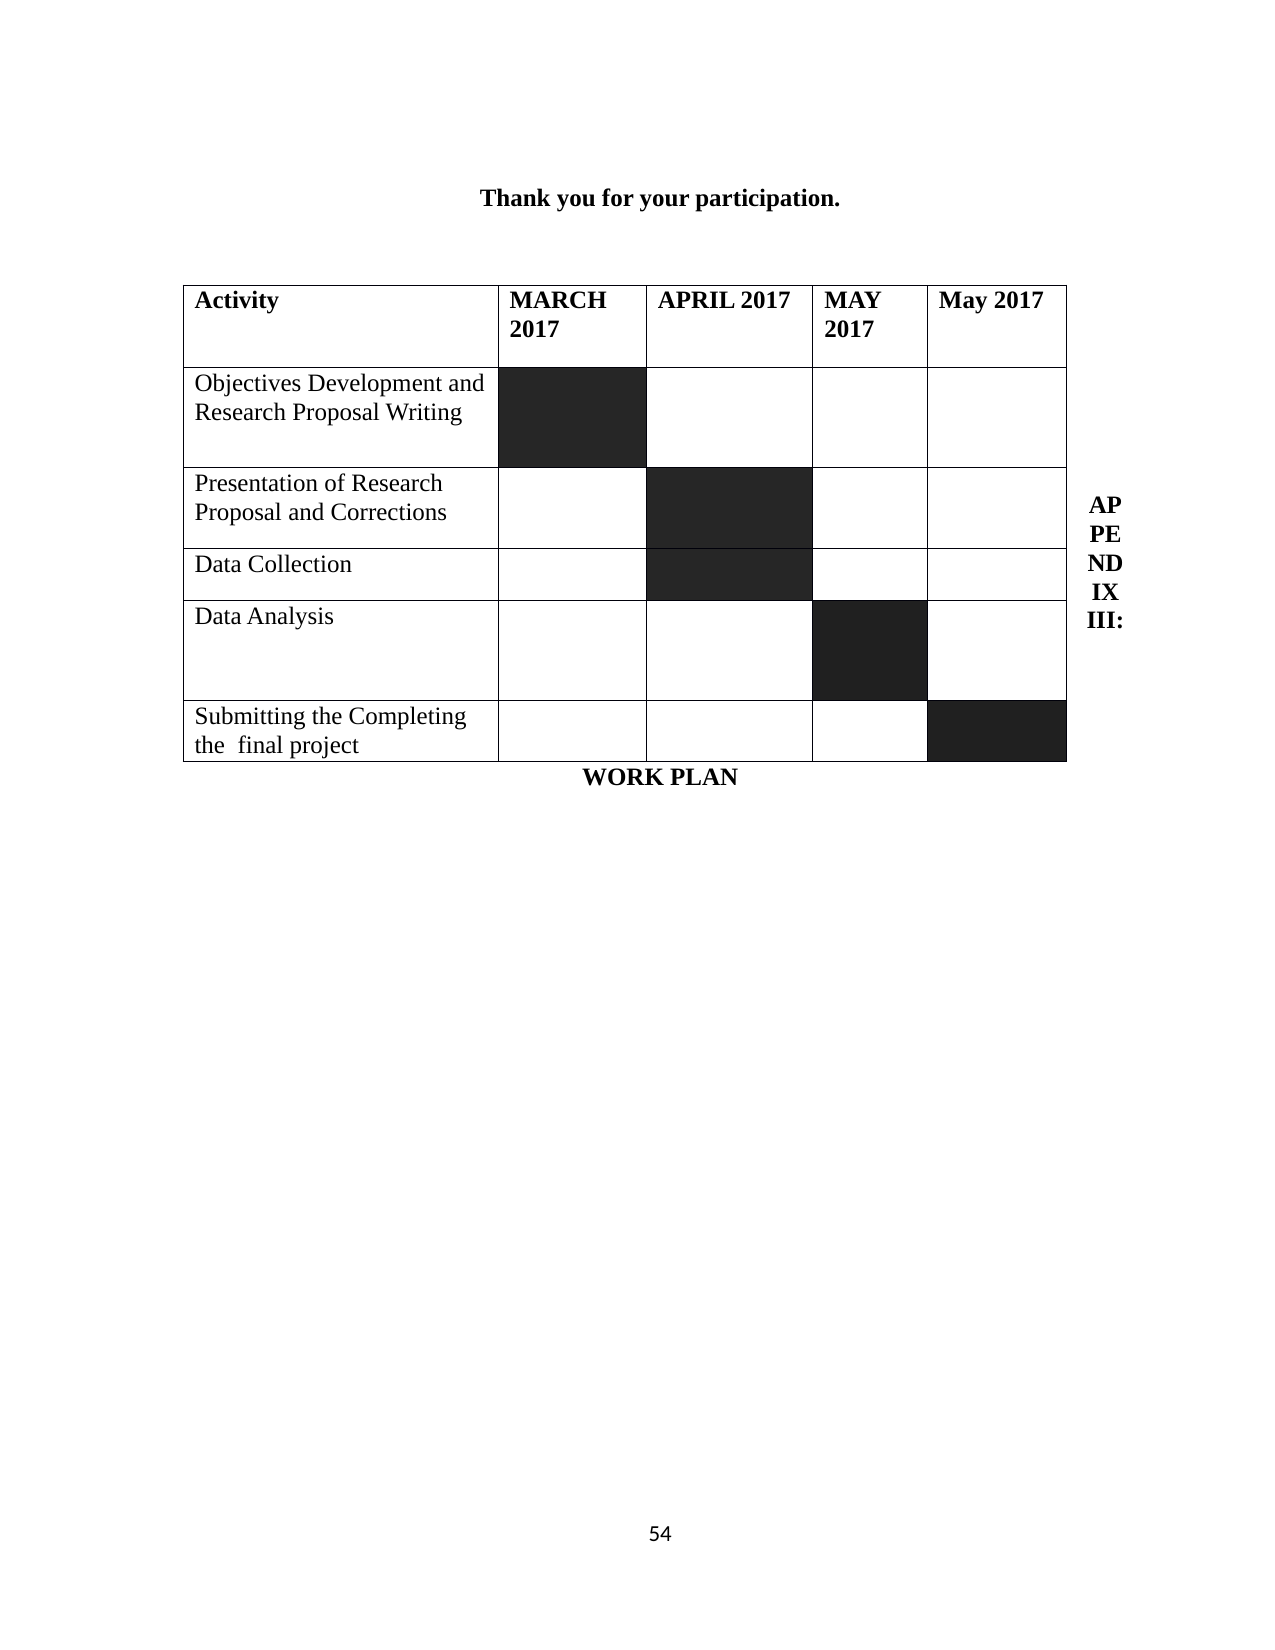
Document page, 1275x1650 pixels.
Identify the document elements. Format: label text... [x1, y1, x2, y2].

table_cell Data Collection [184, 549, 498, 600]
table_cell [813, 468, 927, 548]
table_cell Data Analysis [184, 601, 498, 700]
table_cell [928, 601, 1066, 700]
table_cell [813, 368, 927, 467]
table_cell [647, 549, 812, 600]
table_cell Objectives Development and Research Proposal Writing [184, 368, 498, 467]
table_cell [647, 701, 812, 761]
subtitle APPENDIX III: WORK PLAN [195, 490, 1125, 791]
table_cell Submitting the Completing the final project [184, 701, 498, 761]
table_header MAY 2017 [813, 286, 927, 367]
table_cell Presentation of Research Proposal and Corrections [184, 468, 498, 548]
table_cell [813, 701, 927, 761]
table_cell [647, 601, 812, 700]
table_header Activity [184, 286, 498, 367]
table_cell [928, 468, 1066, 548]
table_header MARCH 2017 [499, 286, 646, 367]
table_cell [499, 701, 646, 761]
table_header May 2017 [928, 286, 1066, 367]
table_cell [499, 601, 646, 700]
table_cell [499, 368, 646, 467]
table_cell [928, 701, 1066, 761]
table_cell [499, 468, 646, 548]
table_cell [928, 549, 1066, 600]
table_cell [928, 368, 1066, 467]
text Thank you for your participation. [195, 183, 1125, 212]
table_cell [813, 601, 927, 700]
table_cell [647, 368, 812, 467]
table_cell [499, 549, 646, 600]
table_header APRIL 2017 [647, 286, 812, 367]
table_cell [813, 549, 927, 600]
table_cell [647, 468, 812, 548]
